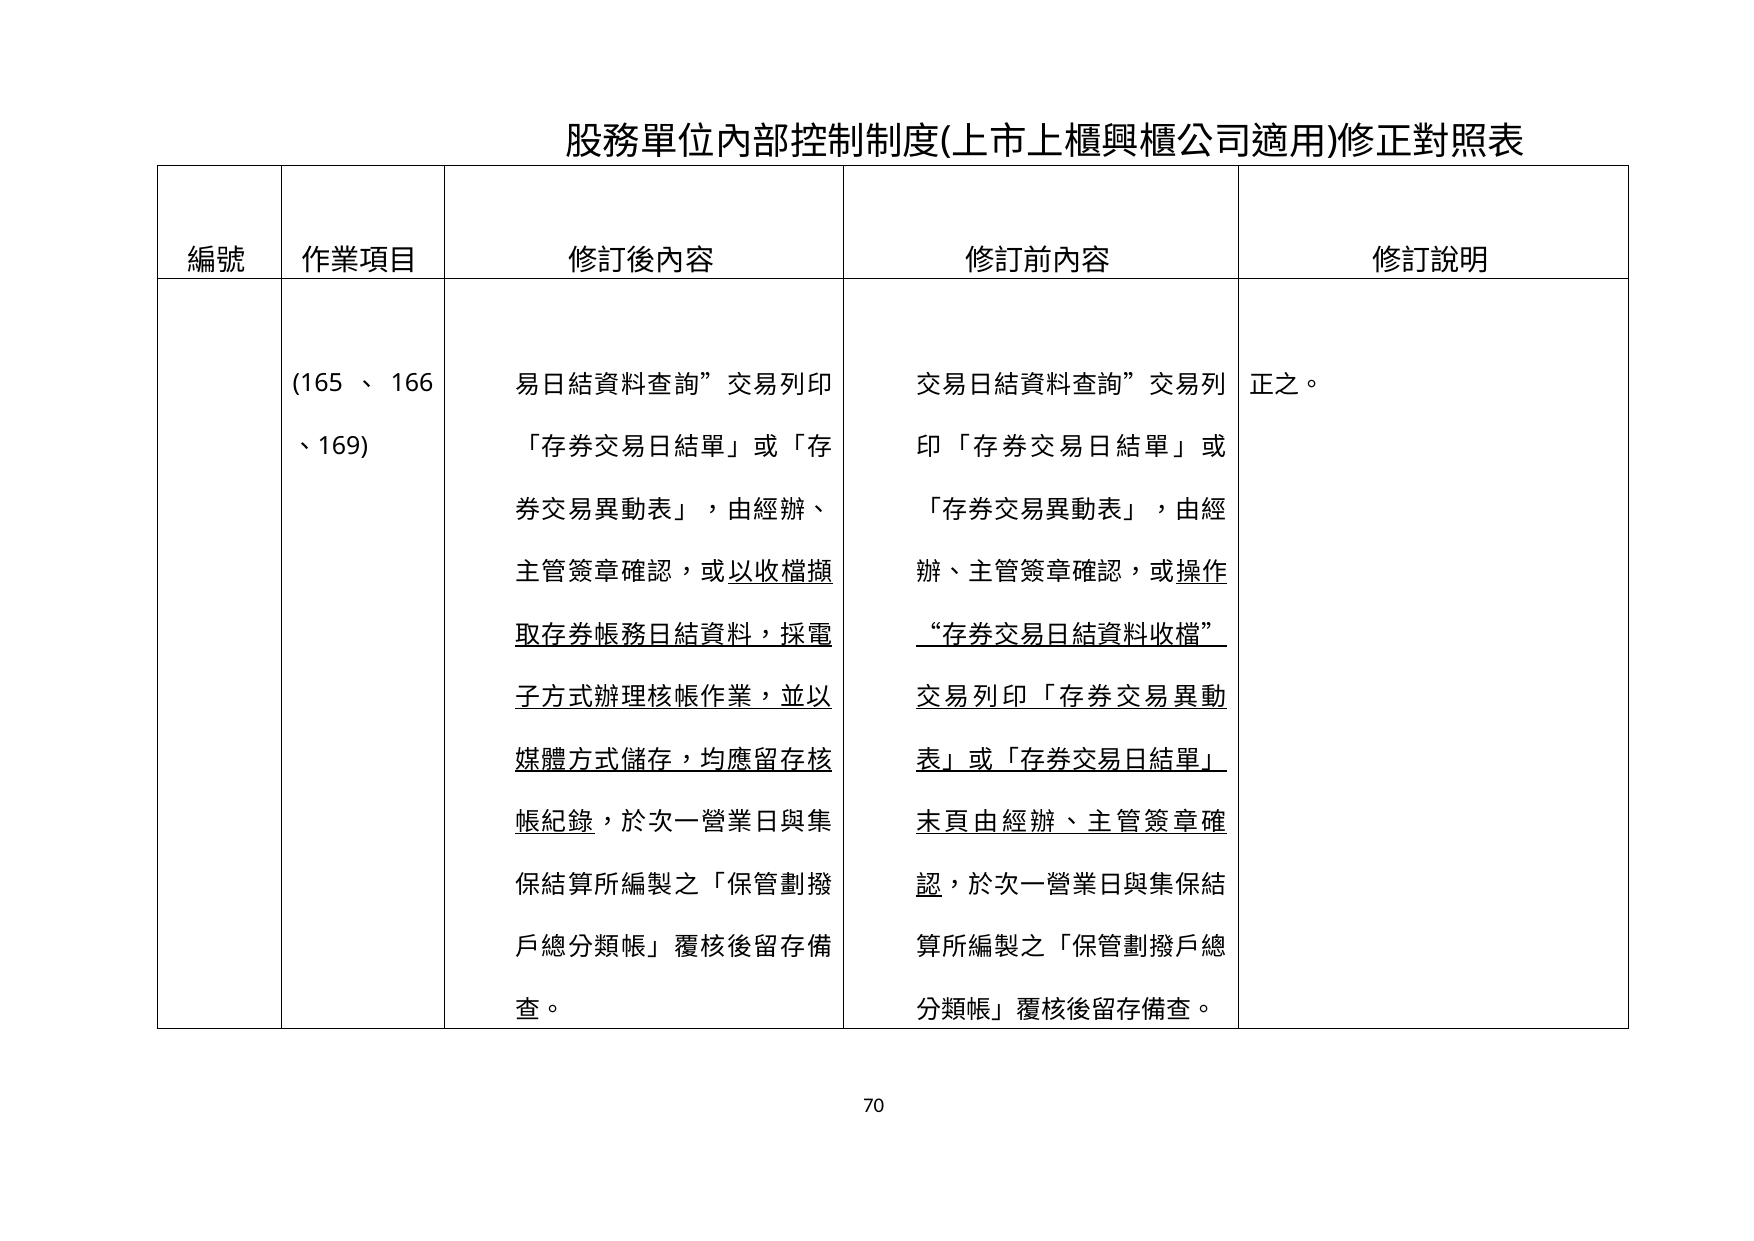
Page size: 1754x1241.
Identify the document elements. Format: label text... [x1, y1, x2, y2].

table_header 股務單位內部控制制度(上市上櫃興櫃公司適用)修正對照表 [158, 91, 1629, 165]
table_cell 正之。 [1239, 279, 1628, 1028]
table_cell 修訂前內容 [844, 166, 1238, 278]
table_cell 修訂後內容 [445, 166, 843, 278]
table_cell 交易日結資料查詢”交易列印「存券交易日結單」或「存券交易異動表」，由經辦、主管簽章確認，或操作“存券交易日結資料收檔”交易列印「存券交易異動表」或「存券交易日結單」末頁由經辦、主管簽章確認，於次一營業日與集保結算所編製之「保管劃撥戶總分類帳」覆核後留存備查。 [844, 279, 1238, 1028]
table_cell 修訂說明 [1239, 166, 1628, 278]
table_cell 易日結資料查詢”交易列印「存券交易日結單」或「存券交易異動表」，由經辦、主管簽章確認，或以收檔擷取存券帳務日結資料，採電子方式辦理核帳作業，並以媒體方式儲存，均應留存核帳紀錄，於次一營業日與集保結算所編製之「保管劃撥戶總分類帳」覆核後留存備查。 [445, 279, 843, 1028]
table_cell 編號 [158, 166, 281, 278]
table_cell 作業項目 [282, 166, 444, 278]
table_cell (165、166、169) [282, 279, 444, 1028]
table_cell [158, 279, 281, 1028]
